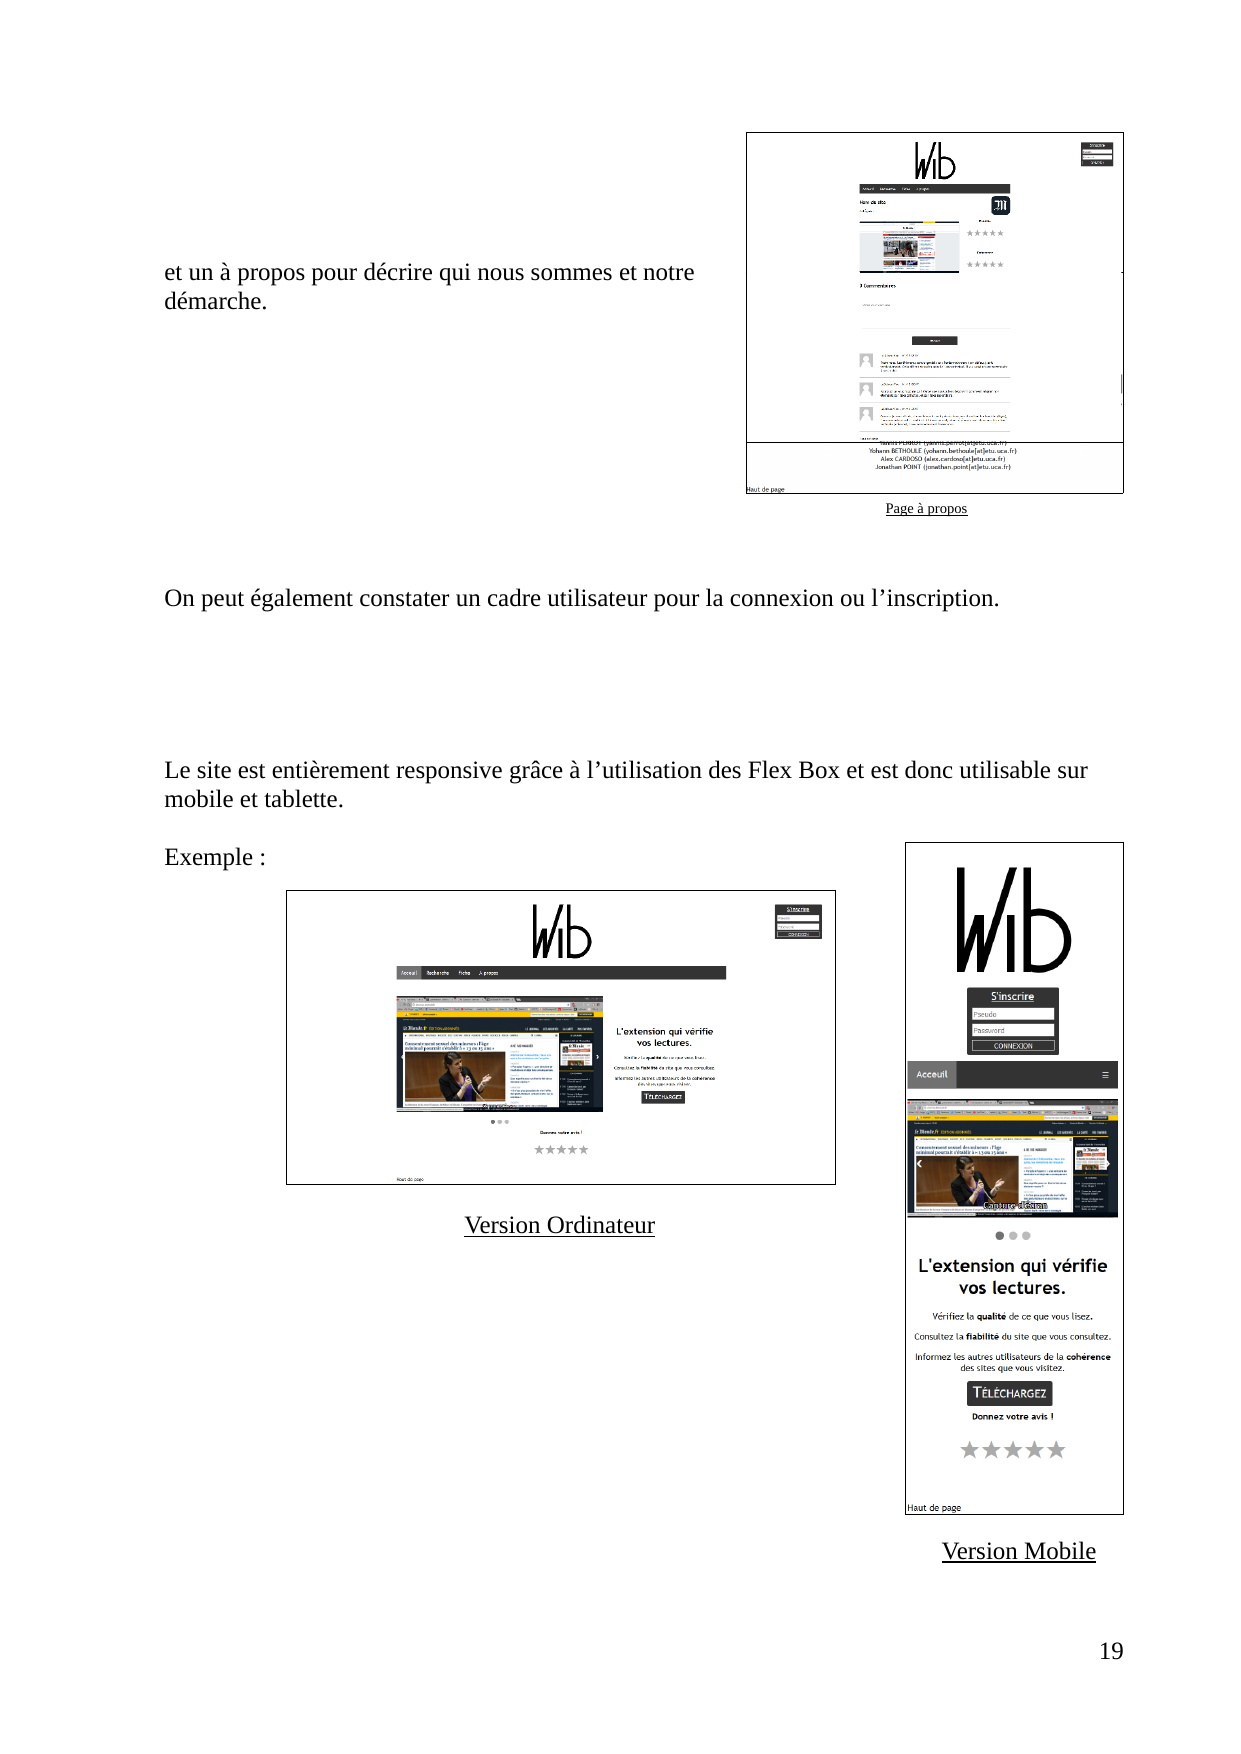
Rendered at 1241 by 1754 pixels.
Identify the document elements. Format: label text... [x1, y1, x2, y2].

picture [906, 843, 1122, 1514]
text Page à propos [885, 500, 968, 515]
picture [747, 140, 1123, 442]
subtitle et un à propos pour décrire qui nous sommes et notre démarche. [164, 257, 746, 314]
subtitle Exemple : [164, 842, 905, 870]
picture [298, 897, 835, 1184]
subtitle On peut également constater un cadre utilisateur pour la connexion ou l’inscription. [164, 583, 1123, 612]
subtitle Le site est entièrement responsive grâce à l’utilisation des Flex Box et est donc utilisable sur mobile et tablette. [164, 755, 1123, 813]
picture [747, 443, 1123, 493]
subtitle Version Mobile [858, 1508, 1123, 1565]
subtitle Version Ordinateur [464, 1038, 905, 1239]
